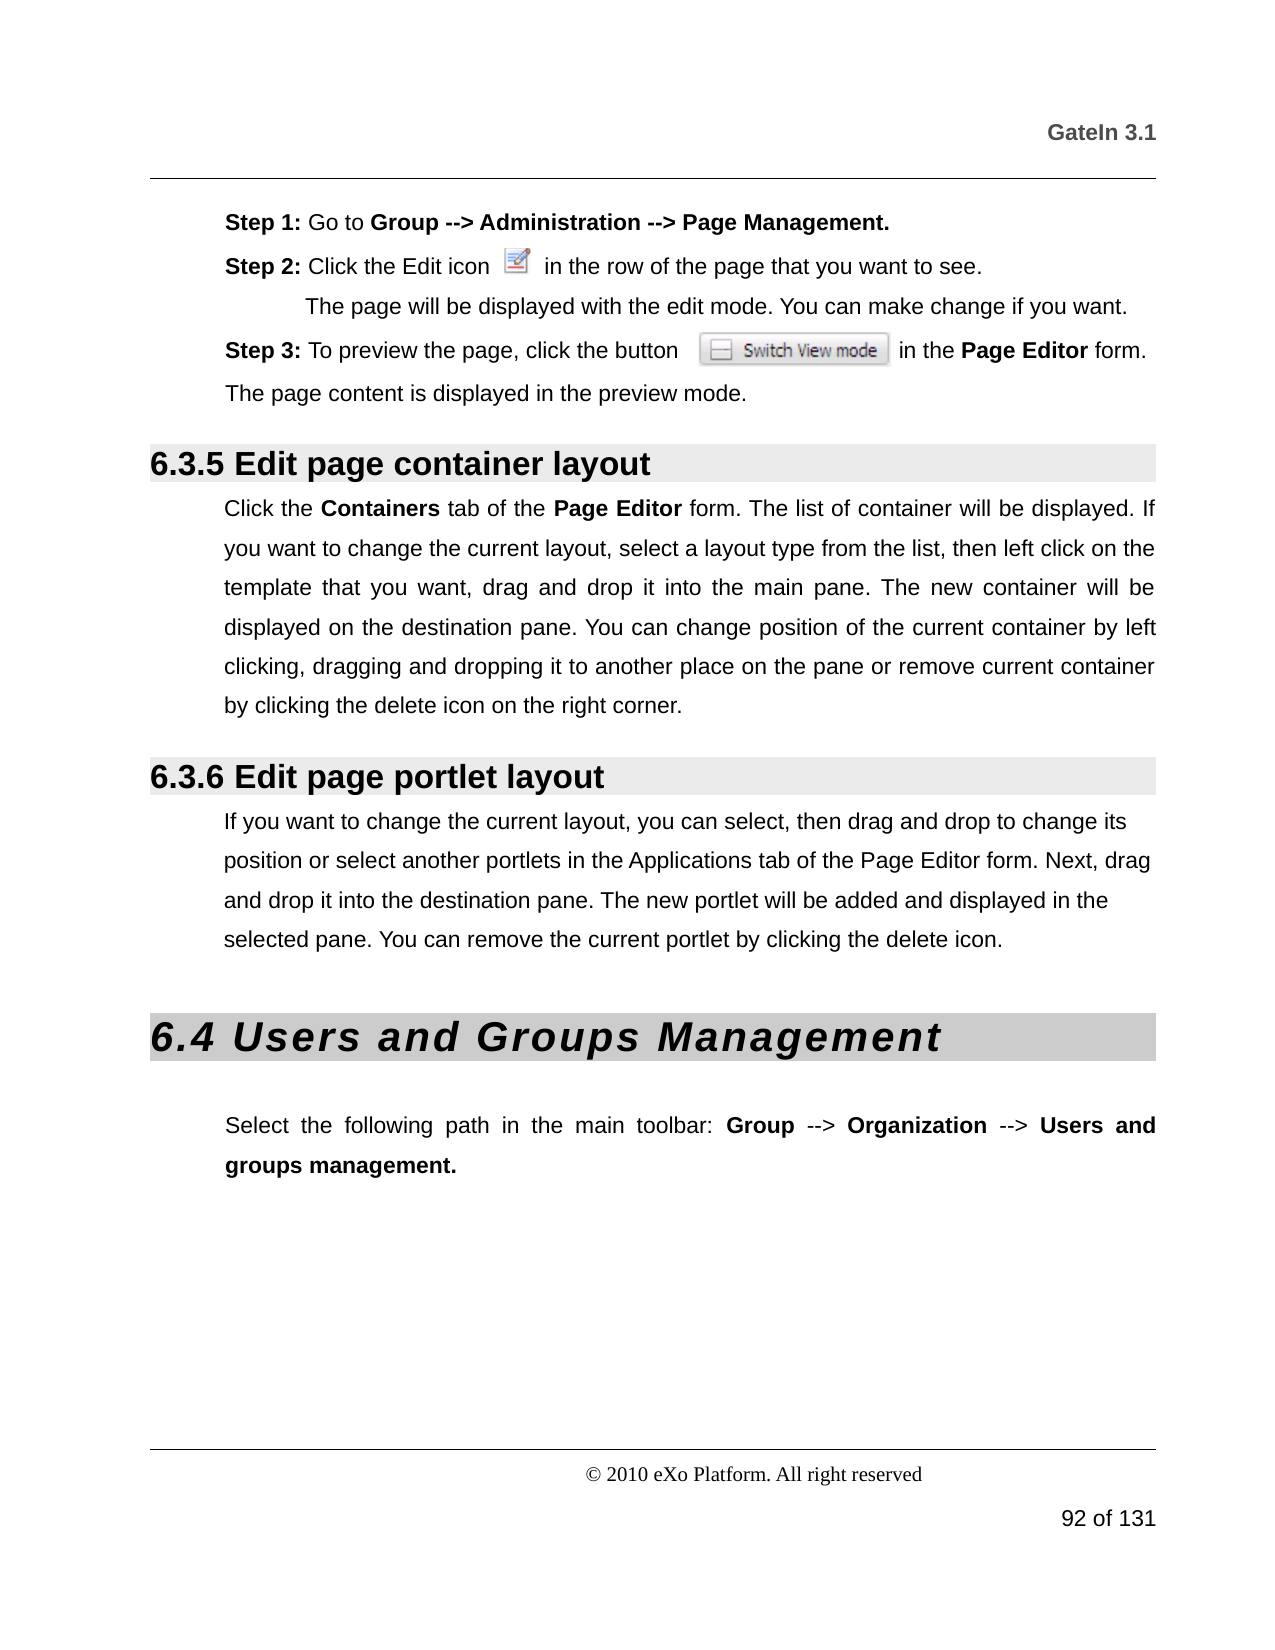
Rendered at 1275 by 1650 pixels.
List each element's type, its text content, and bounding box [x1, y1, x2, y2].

text Click the Containers tab of the Page Editor form. The list of container will be displayed. If you want to change the current layout, select a layout type from the list, then left click on the template that you want, drag and drop it into the main pane. The new container will be displayed on the destination pane. You can change position of the current container by left clicking, dragging and dropping it to another place on the pane or remove current container by clicking the delete icon on the right corner. [224, 495, 1156, 719]
text If you want to change the current layout, you can select, then drag and drop to change its [150, 808, 1156, 834]
subtitle Edit page container layout [150, 444, 1156, 482]
text selected pane. You can remove the current portlet by clicking the delete icon. [150, 926, 1156, 953]
text and drop it into the destination pane. The new portlet will be added and displayed in the [150, 887, 1156, 913]
text position or select another portlets in the Applications tab of the Page Editor form. Next, drag [150, 847, 1156, 874]
list The page will be displayed with the edit mode. You can make change if you want. [261, 293, 1156, 319]
list Step 1: Go to Group --> Administration --> Page Management. [187, 208, 1156, 235]
text Select the following path in the main toolbar: Group --> Organization --> Users and groups management. [225, 1112, 1156, 1178]
subtitle Edit page portlet layout [150, 757, 1156, 795]
list in the Page Editor form. [891, 332, 1156, 366]
subtitle Users and Groups Management [150, 1013, 1156, 1061]
list Step 2: Click the Edit icon in the row of the page that you want to see. [187, 248, 1156, 279]
list Step 3: To preview the page, click the button [187, 332, 698, 366]
picture [698, 332, 891, 367]
picture [503, 248, 531, 275]
list The page content is displayed in the preview mode. [187, 379, 1156, 406]
